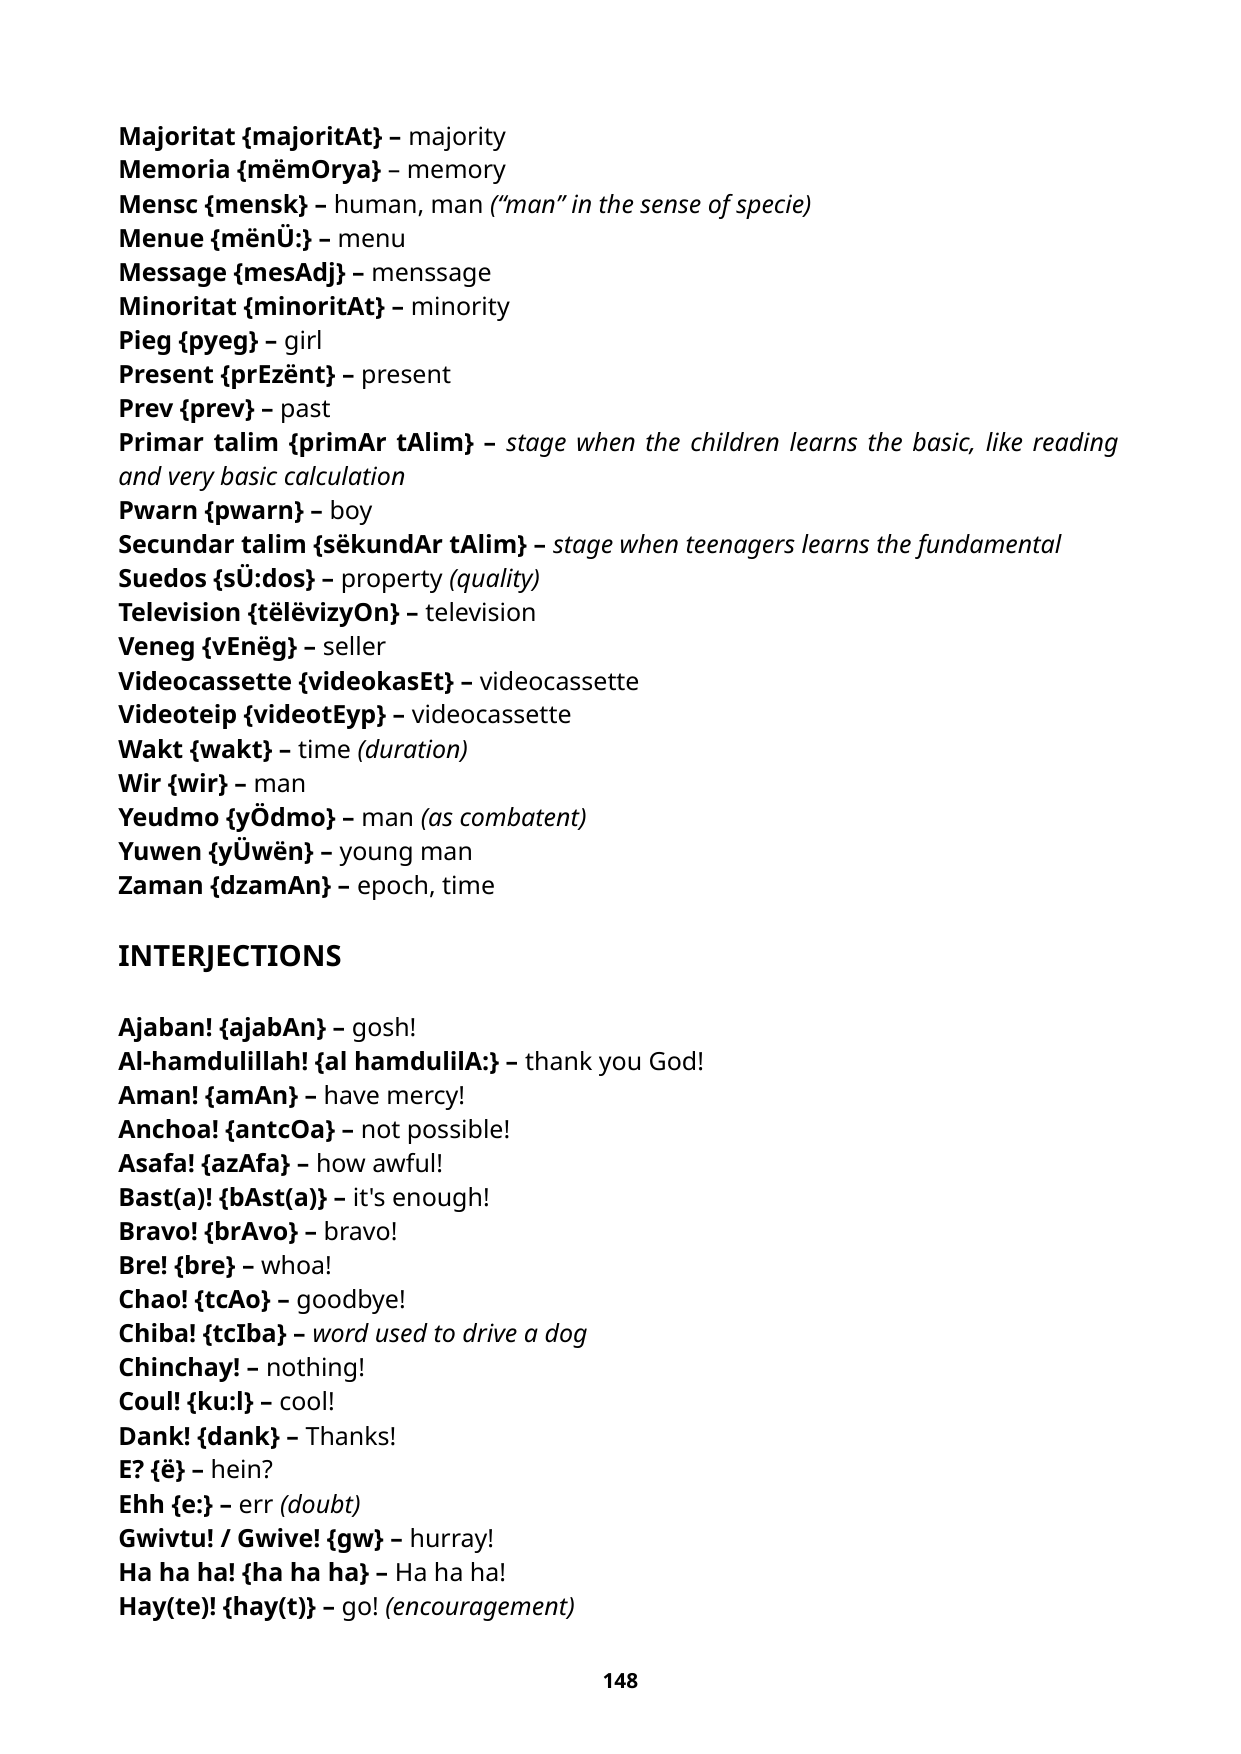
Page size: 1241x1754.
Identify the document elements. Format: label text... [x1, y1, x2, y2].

text Hay(te)! {hay(t)} – go! (encouragement) [118, 1588, 1122, 1622]
text Pwarn {pwarn} – boy [118, 493, 1122, 527]
text Ha ha ha! {ha ha ha} – Ha ha ha! [118, 1554, 1122, 1588]
text Bre! {bre} – whoa! [118, 1248, 1122, 1282]
text Al-hamdulillah! {al hamdulilA:} – thank you God! [118, 1043, 1122, 1077]
text Suedos {sÜ:dos} – property (quality) [118, 561, 1122, 595]
text Memoria {mëmOrya} – memory [118, 152, 1122, 186]
text Primar talim {primAr tAlim} – stage when the children learns the basic, like reading and very basic calculation [118, 425, 1122, 493]
text Message {mesAdj} – menssage [118, 254, 1122, 288]
text Wakt {wakt} – time (duration) [118, 731, 1122, 765]
text Ehh {e:} – err (doubt) [118, 1486, 1122, 1520]
text Bravo! {brAvo} – bravo! [118, 1214, 1122, 1248]
text Minoritat {minoritAt} – minority [118, 288, 1122, 322]
text Zaman {dzamAn} – epoch, time [118, 867, 1122, 902]
text Wir {wir} – man [118, 765, 1122, 799]
text Aman! {amAn} – have mercy! [118, 1077, 1122, 1112]
text Chiba! {tcIba} – word used to drive a dog [118, 1316, 1122, 1350]
text Pieg {pyeg} – girl [118, 322, 1122, 357]
text Dank! {dank} – Thanks! [118, 1418, 1122, 1452]
text Chinchay! – nothing! [118, 1350, 1122, 1384]
text Mensc {mensk} – human, man (“man” in the sense of specie) [118, 186, 1122, 220]
text Menue {mënÜ:} – menu [118, 220, 1122, 254]
text Majoritat {majoritAt} – majority [118, 118, 1122, 152]
text Ajaban! {ajabAn} – gosh! [118, 1009, 1122, 1043]
text Prev {prev} – past [118, 391, 1122, 425]
text Anchoa! {antcOa} – not possible! [118, 1112, 1122, 1146]
text Yeudmo {yÖdmo} – man (as combatent) [118, 799, 1122, 833]
text Chao! {tcAo} – goodbye! [118, 1282, 1122, 1316]
text Bast(a)! {bAst(a)} – it's enough! [118, 1180, 1122, 1214]
text Coul! {ku:l} – cool! [118, 1384, 1122, 1418]
text Gwivtu! / Gwive! {gw} – hurray! [118, 1520, 1122, 1554]
text Yuwen {yÜwën} – young man [118, 833, 1122, 867]
text Secundar talim {sëkundAr tAlim} – stage when teenagers learns the fundamental [118, 527, 1122, 561]
text Videocassette {videokasEt} – videocassette [118, 663, 1122, 697]
text Asafa! {azAfa} – how awful! [118, 1146, 1122, 1180]
text Television {tëlëvizyOn} – television [118, 595, 1122, 629]
subtitle INTERJECTIONS [118, 936, 1122, 975]
text E? {ë} – hein? [118, 1452, 1122, 1486]
text Veneg {vEnëg} – seller [118, 629, 1122, 663]
text Videoteip {videotEyp} – videocassette [118, 697, 1122, 731]
text Present {prEzënt} – present [118, 357, 1122, 391]
